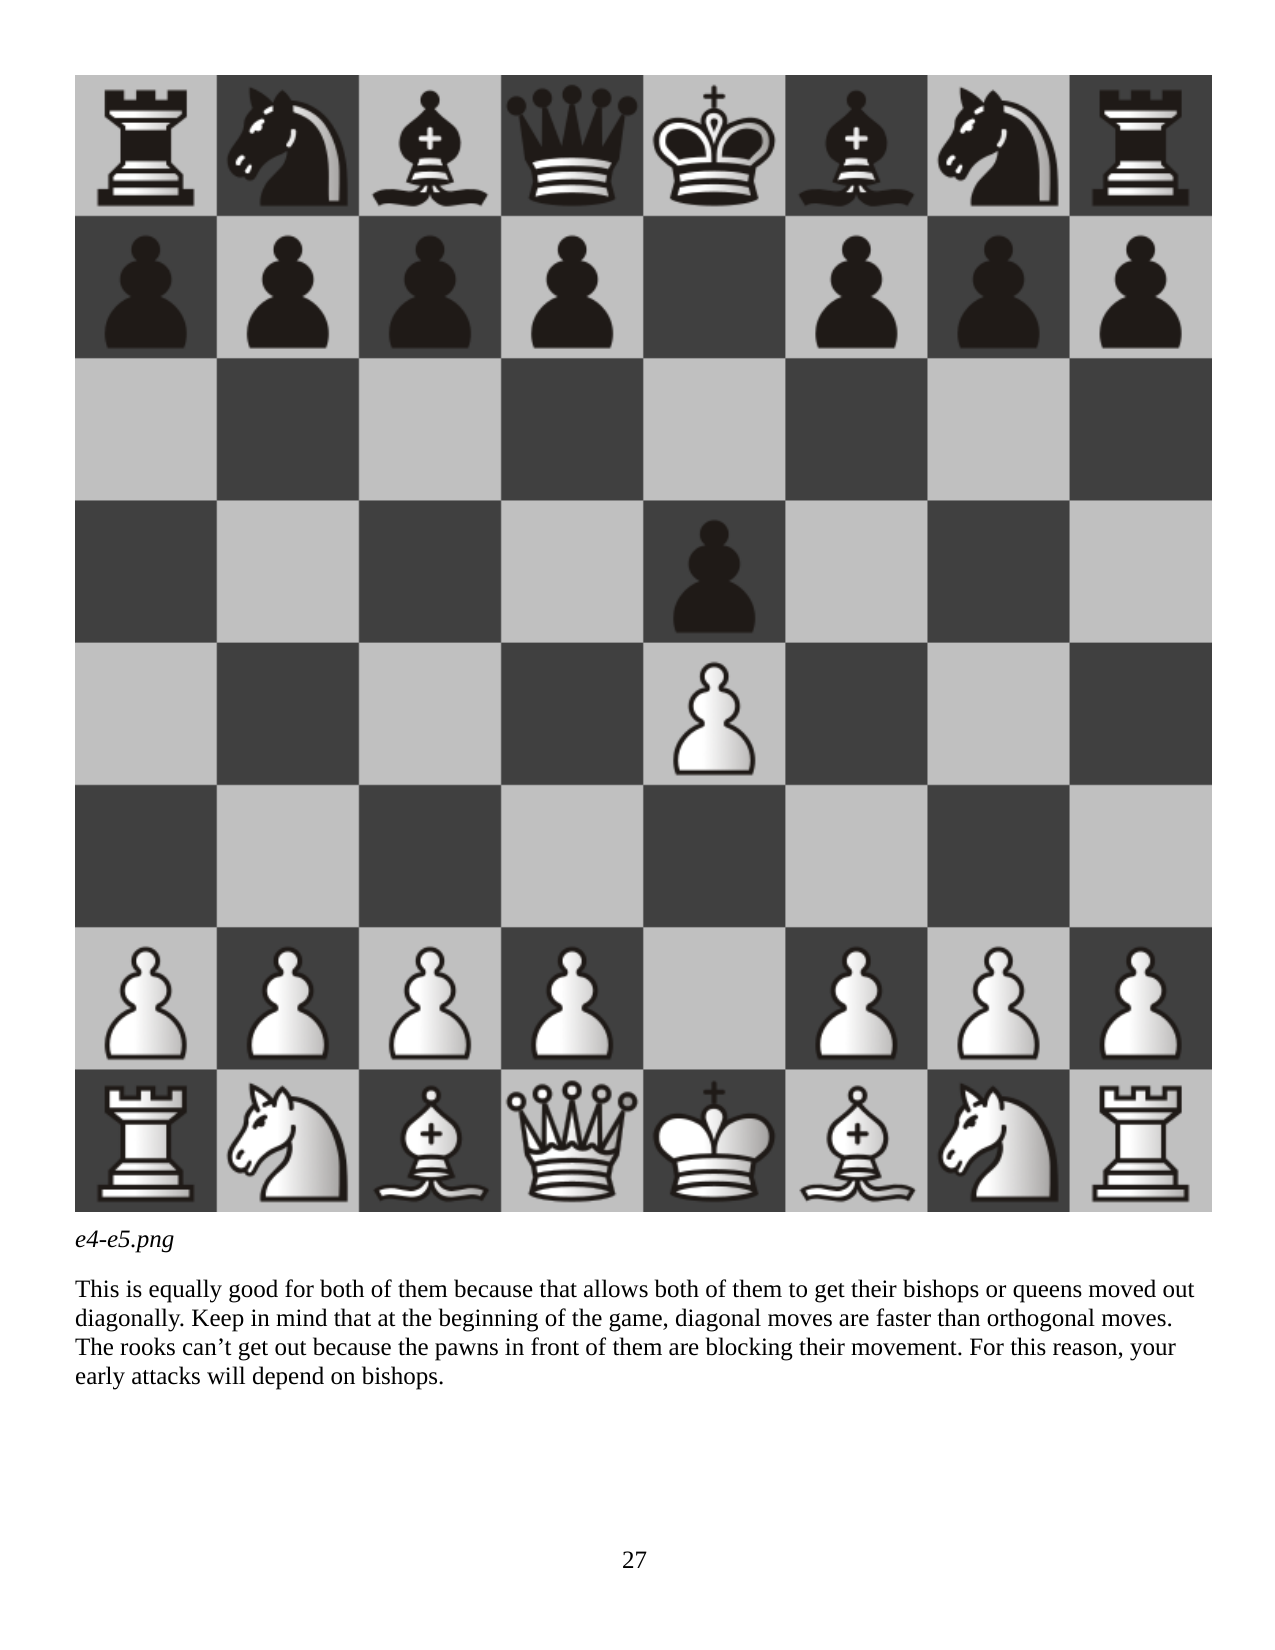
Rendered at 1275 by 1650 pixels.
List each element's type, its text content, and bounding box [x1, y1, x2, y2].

text This is equally good for both of them because that allows both of them to get their bishops or queens moved out diagonally. Keep in mind that at the beginning of the game, diagonal moves are faster than orthogonal moves. The rooks can’t get out because the pawns in front of them are blocking their movement. For this reason, your early attacks will depend on bishops. [75, 1274, 1200, 1389]
picture [75, 75, 1212, 1212]
text e4-e5.png [75, 1224, 1200, 1253]
